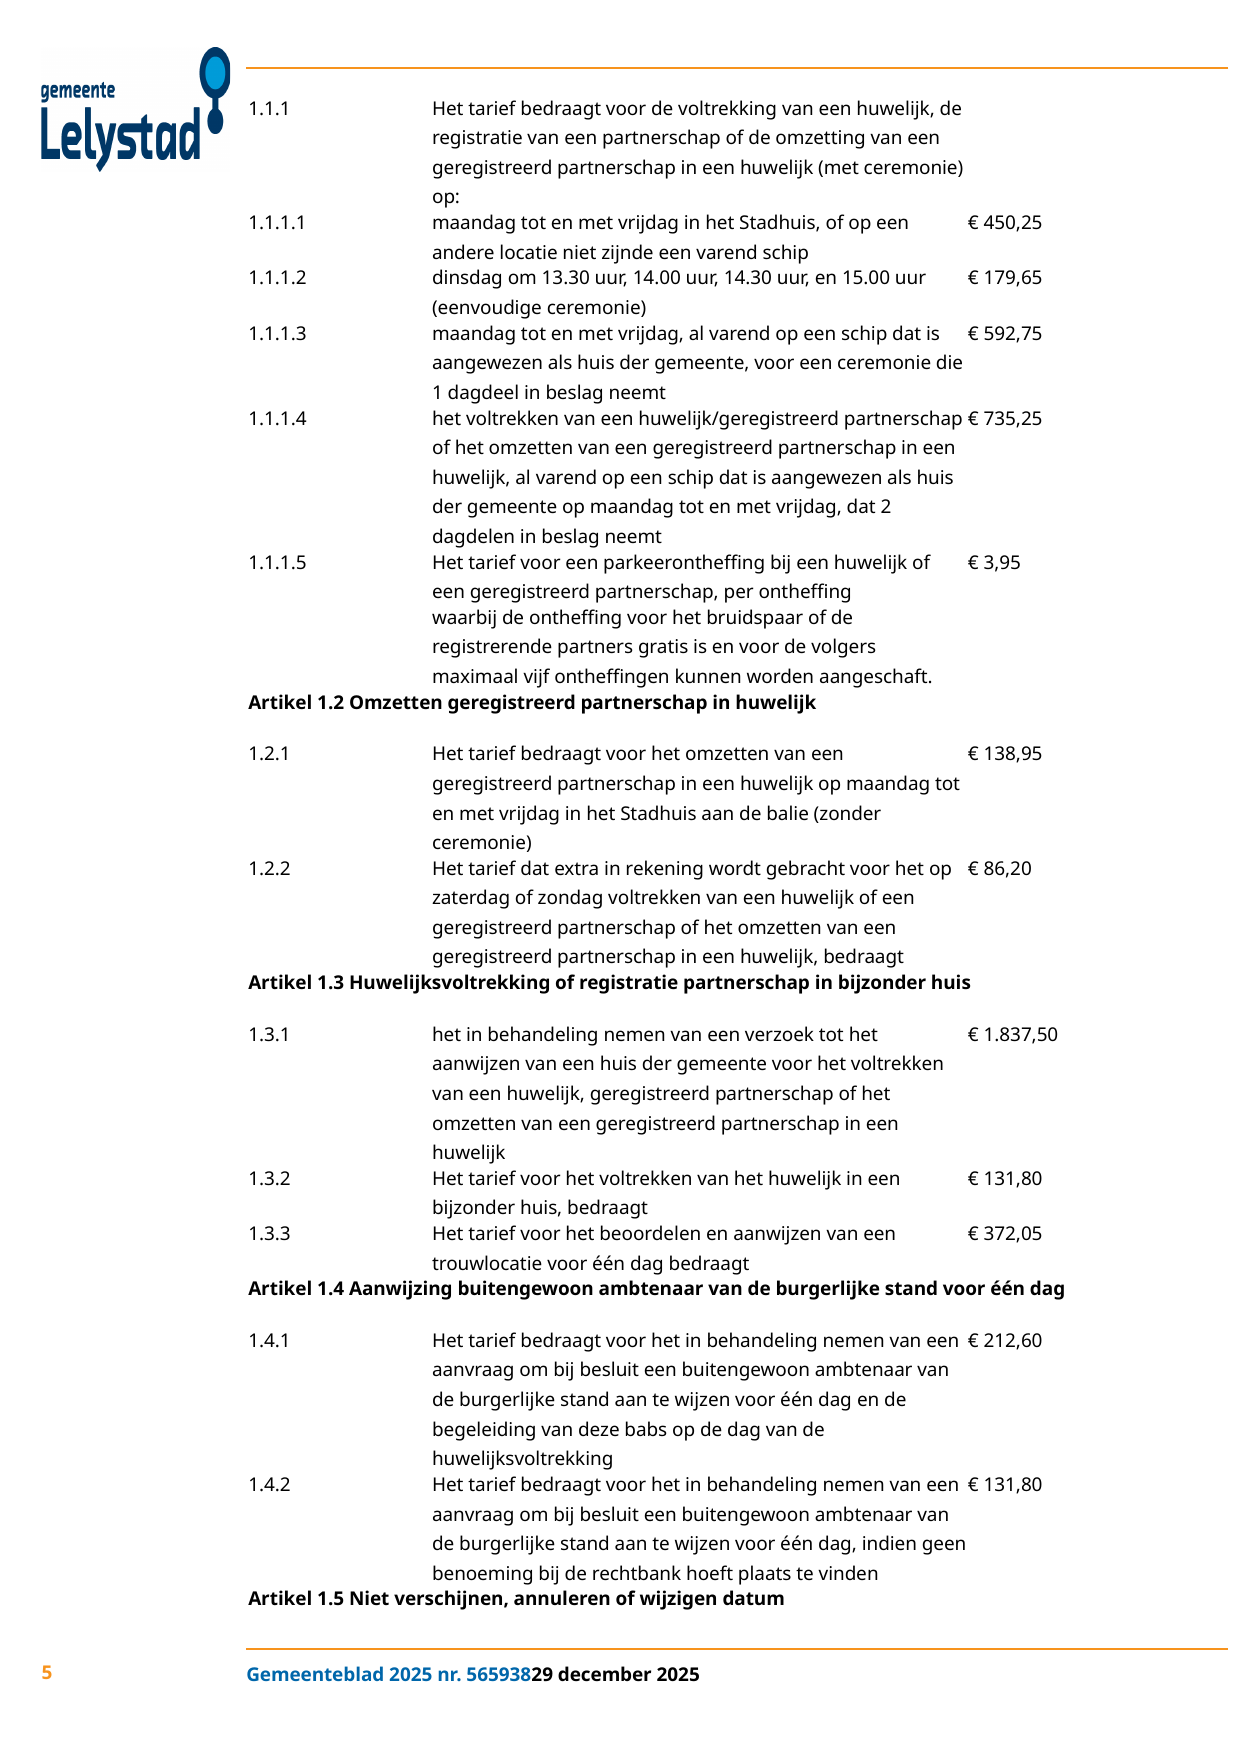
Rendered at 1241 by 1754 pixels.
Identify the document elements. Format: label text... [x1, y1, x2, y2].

table_cell Het tarief bedraagt voor het in behandeling nemen van een aanvraag om bij besluit een buitengewoon ambtenaar van de burgerlijke stand aan te wijzen voor één dag en de begeleiding van deze babs op de dag van de huwelijksvoltrekking [432, 1327, 968, 1471]
table_cell Het tarief voor een parkeerontheffing bij een huwelijk of een geregistreerd partnerschap, per ontheffing [432, 549, 968, 604]
table_cell 1.1.1.2 [248, 265, 432, 320]
table_cell € 212,60 [968, 1327, 1152, 1471]
table_cell 1.2.1 [248, 741, 432, 855]
table_cell [968, 715, 1152, 741]
table_cell maandag tot en met vrijdag, al varend op een schip dat is aangewezen als huis der gemeente, voor een ceremonie die 1 dagdeel in beslag neemt [432, 320, 968, 405]
table_cell het voltrekken van een huwelijk/geregistreerd partnerschap of het omzetten van een geregistreerd partnerschap in een huwelijk, al varend op een schip dat is aangewezen als huis der gemeente op maandag tot en met vrijdag, dat 2 dagdelen in beslag neemt [432, 405, 968, 549]
table_cell € 86,20 [968, 855, 1152, 969]
table_cell Het tarief dat extra in rekening wordt gebracht voor het op zaterdag of zondag voltrekken van een huwelijk of een geregistreerd partnerschap of het omzetten van een geregistreerd partnerschap in een huwelijk, bedraagt [432, 855, 968, 969]
table_cell waarbij de ontheffing voor het bruidspaar of de registrerende partners gratis is en voor de volgers maximaal vijf ontheffingen kunnen worden aangeschaft. [432, 604, 968, 689]
table_cell [248, 715, 432, 741]
table_cell € 372,05 [968, 1220, 1152, 1276]
table_cell Artikel 1.4 Aanwijzing buitengewoon ambtenaar van de burgerlijke stand voor één dag [248, 1276, 1152, 1301]
picture [41, 47, 231, 172]
table_cell 1.3.3 [248, 1220, 432, 1276]
table_cell € 450,25 [968, 209, 1152, 264]
table_cell € 179,65 [968, 265, 1152, 320]
table_cell € 592,75 [968, 320, 1152, 405]
table_cell Het tarief bedraagt voor de voltrekking van een huwelijk, de registratie van een partnerschap of de omzetting van een geregistreerd partnerschap in een huwelijk (met ceremonie) op: [432, 95, 968, 209]
table_cell 1.4.1 [248, 1327, 432, 1471]
table_cell [968, 604, 1152, 689]
table_cell Het tarief voor het voltrekken van het huwelijk in een bijzonder huis, bedraagt [432, 1165, 968, 1220]
table_cell [248, 1301, 432, 1327]
table_cell 1.3.1 [248, 1021, 432, 1165]
table_cell Het tarief bedraagt voor het omzetten van een geregistreerd partnerschap in een huwelijk op maandag tot en met vrijdag in het Stadhuis aan de balie (zonder ceremonie) [432, 741, 968, 855]
table_cell Het tarief voor het beoordelen en aanwijzen van een trouwlocatie voor één dag bedraagt [432, 1220, 968, 1276]
table_cell 1.1.1.3 [248, 320, 432, 405]
table_cell € 138,95 [968, 741, 1152, 855]
table_cell [968, 1301, 1152, 1327]
table_cell Artikel 1.2 Omzetten geregistreerd partnerschap in huwelijk [248, 689, 1152, 715]
table_cell € 1.837,50 [968, 1021, 1152, 1165]
table_cell [968, 995, 1152, 1021]
table_cell € 735,25 [968, 405, 1152, 549]
table_cell 1.4.2 [248, 1471, 432, 1586]
table_cell [432, 995, 968, 1021]
table_cell dinsdag om 13.30 uur, 14.00 uur, 14.30 uur, en 15.00 uur (eenvoudige ceremonie) [432, 265, 968, 320]
table_cell Het tarief bedraagt voor het in behandeling nemen van een aanvraag om bij besluit een buitengewoon ambtenaar van de burgerlijke stand aan te wijzen voor één dag, indien geen benoeming bij de rechtbank hoeft plaats te vinden [432, 1471, 968, 1586]
table_cell 1.3.2 [248, 1165, 432, 1220]
table_cell het in behandeling nemen van een verzoek tot het aanwijzen van een huis der gemeente voor het voltrekken van een huwelijk, geregistreerd partnerschap of het omzetten van een geregistreerd partnerschap in een huwelijk [432, 1021, 968, 1165]
table_cell € 131,80 [968, 1471, 1152, 1586]
table_cell [432, 1301, 968, 1327]
table_cell [248, 604, 432, 689]
table_cell [968, 95, 1152, 209]
table_cell Artikel 1.3 Huwelijksvoltrekking of registratie partnerschap in bijzonder huis [248, 970, 1152, 995]
table_cell 1.1.1.4 [248, 405, 432, 549]
table_cell 1.1.1.1 [248, 209, 432, 264]
table_cell € 131,80 [968, 1165, 1152, 1220]
table_cell maandag tot en met vrijdag in het Stadhuis, of op een andere locatie niet zijnde een varend schip [432, 209, 968, 264]
table_cell [248, 995, 432, 1021]
table_cell 1.1.1.5 [248, 549, 432, 604]
table_cell Artikel 1.5 Niet verschijnen, annuleren of wijzigen datum [248, 1586, 1152, 1611]
table_cell [432, 715, 968, 741]
table_cell 1.1.1 [248, 95, 432, 209]
table_cell 1.2.2 [248, 855, 432, 969]
table_cell € 3,95 [968, 549, 1152, 604]
